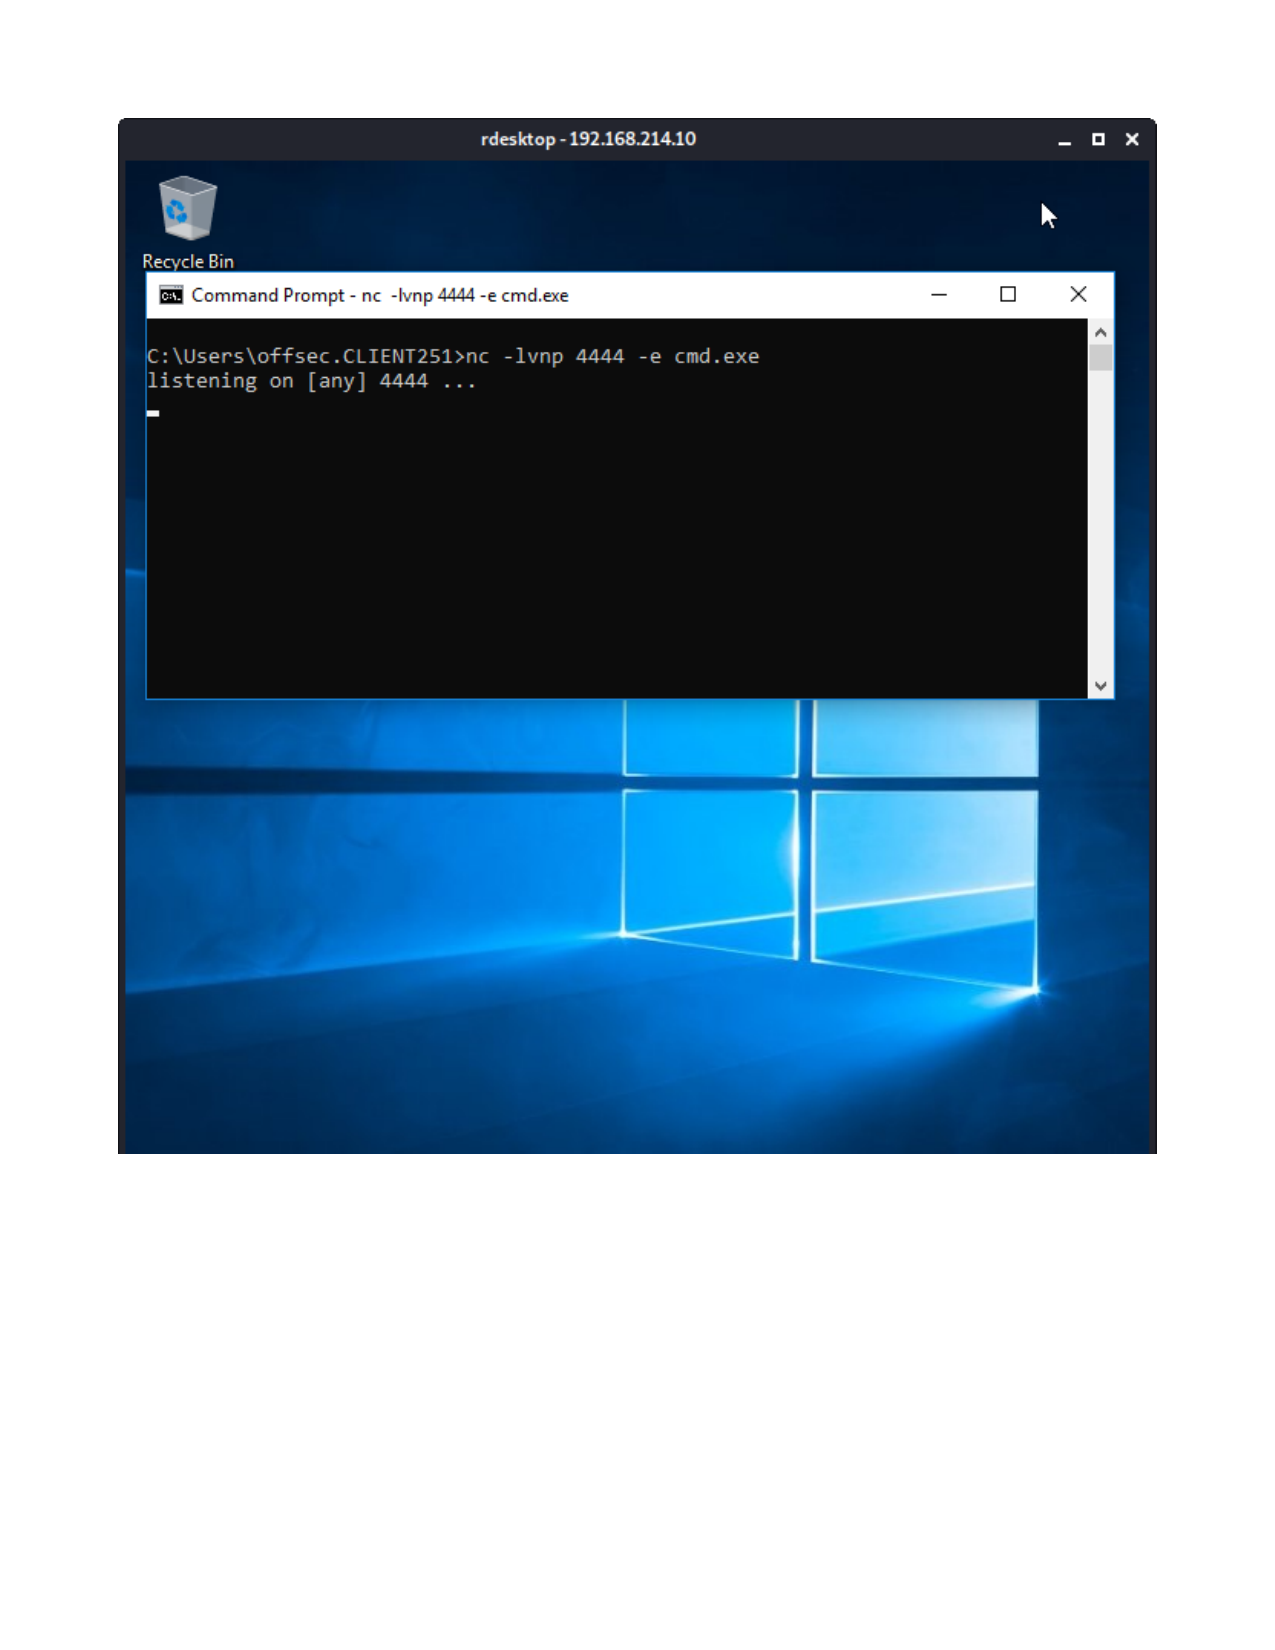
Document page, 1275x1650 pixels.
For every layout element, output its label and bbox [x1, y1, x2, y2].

picture [118, 118, 1157, 1154]
